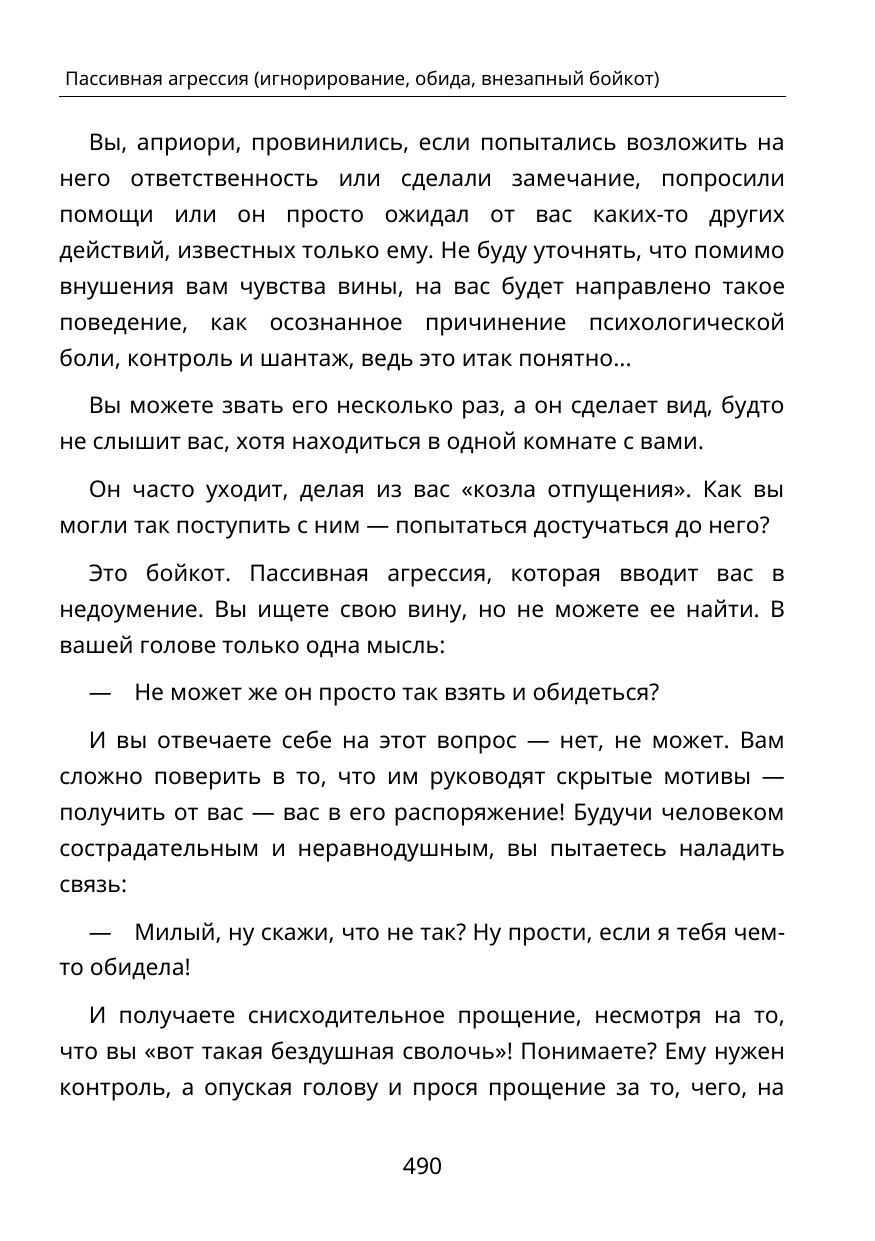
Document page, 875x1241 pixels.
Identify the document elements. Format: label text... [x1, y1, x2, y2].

text И получаете снисходительное прощение, несмотря на то, что вы «вот такая бездушная сволочь»! Понимаете? Ему нужен контроль, а опуская голову и прося прощение за то, чего, на [59, 999, 786, 1102]
text Он часто уходит, делая из вас «козла отпущения». Как вы могли так поступить с ним — попытаться достучаться до него? [59, 473, 786, 540]
list Милый, ну скажи, что не так? Ну прости, если я тебя чем-то обидела! [59, 915, 786, 983]
text Вы, априори, провинились, если попытались возложить на него ответственность или сделали замечание, попросили помощи или он просто ожидал от вас каких-то других действий, известных только ему. Не буду уточнять, что помимо внушения вам чувства вины, на вас будет направлено такое поведение, как осознанное причинение психологической боли, контроль и шантаж, ведь это итак понятно... [59, 126, 786, 373]
text Это бойкот. Пассивная агрессия, которая вводит вас в недоумение. Вы ищете свою вину, но не можете ее найти. В вашей голове только одна мысль: [59, 557, 786, 660]
list Не может же он просто так взять и обидеться? [59, 676, 786, 707]
text Вы можете звать его несколько раз, а он сделает вид, будто не слышит вас, хотя находиться в одной комнате с вами. [59, 389, 786, 457]
text И вы отвечаете себе на этот вопрос — нет, не может. Вам сложно поверить в то, что им руководят скрытые мотивы — получить от вас — вас в его распоряжение! Будучи человеком сострадательным и неравнодушным, вы пытаетесь наладить связь: [59, 724, 786, 899]
